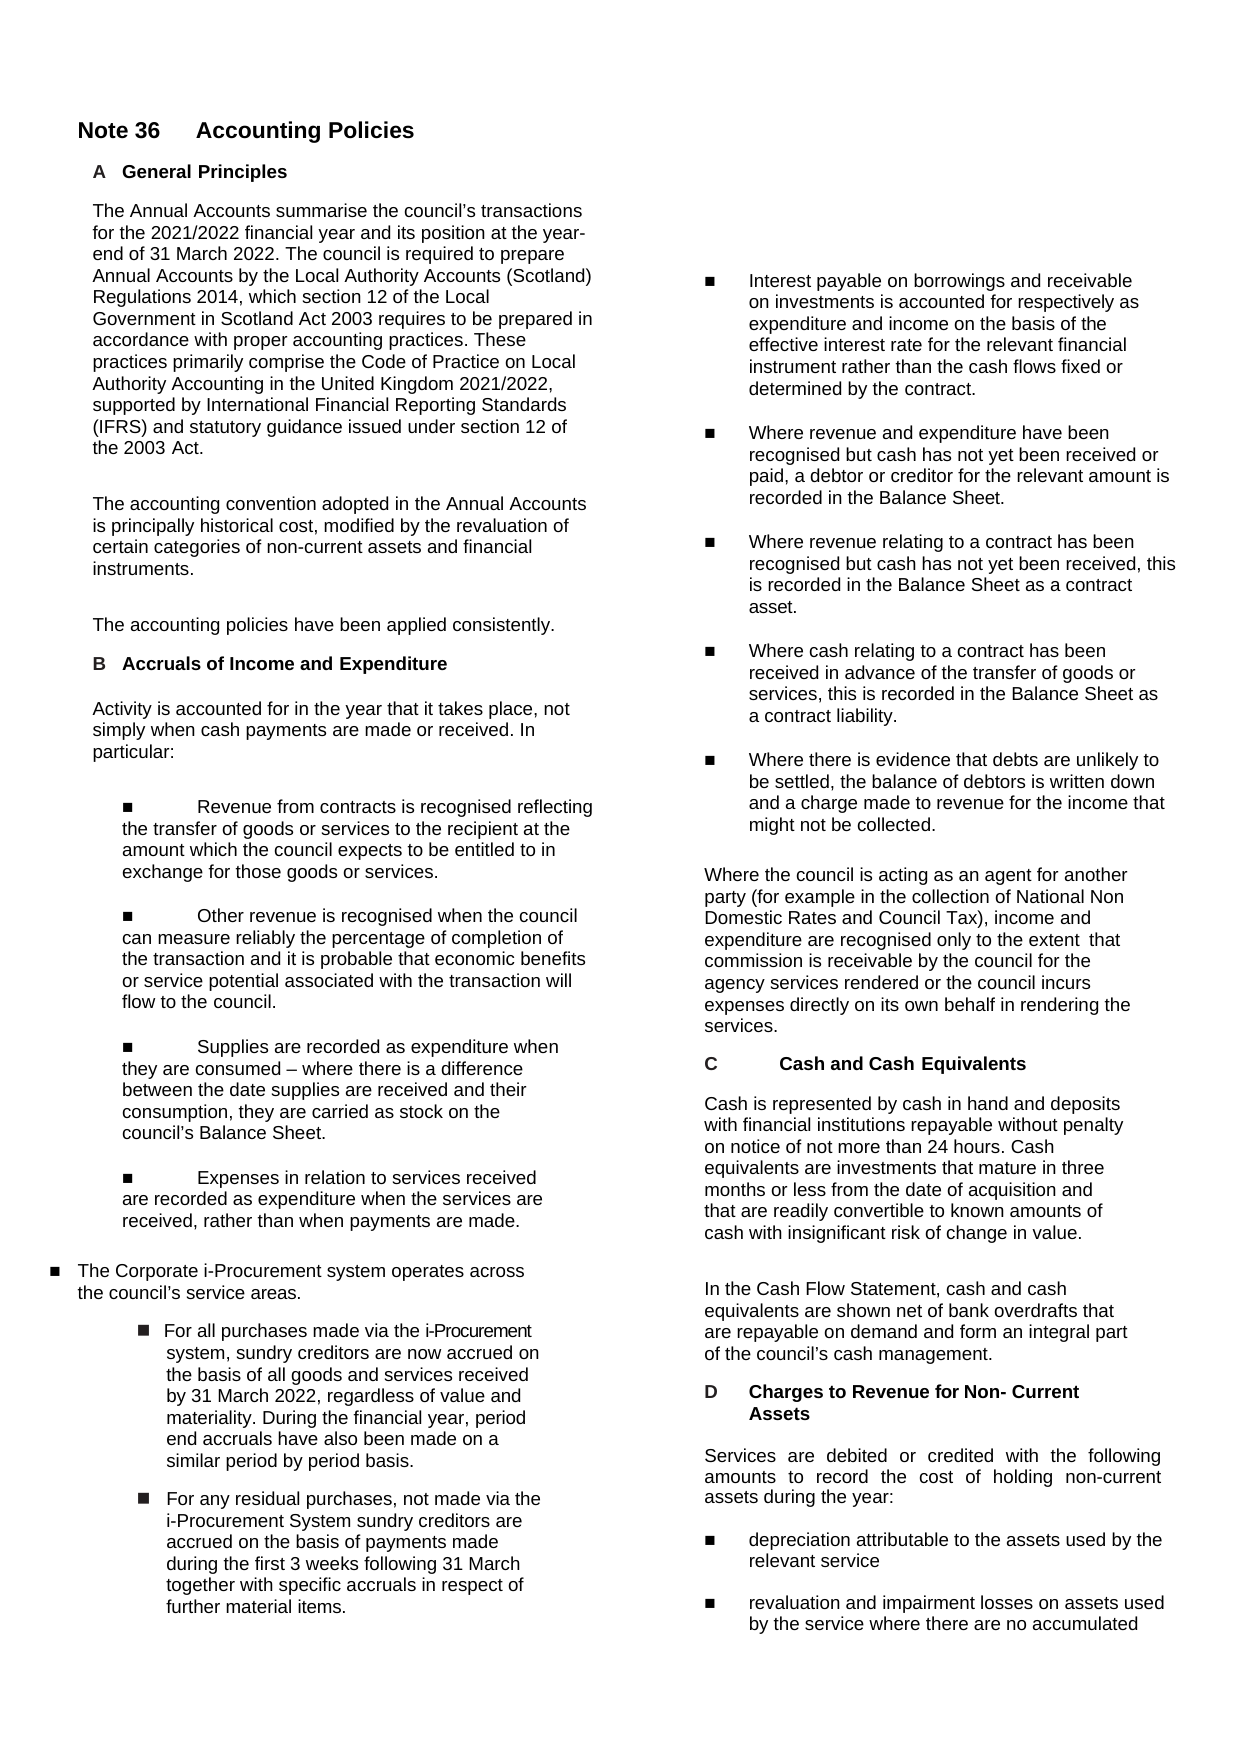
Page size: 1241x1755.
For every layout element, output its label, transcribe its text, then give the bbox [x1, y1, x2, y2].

list Expenses in relation to services received are recorded as expenditure when the services are received, rather than when payments are made. [122, 1167, 567, 1231]
text Cash is represented by cash in hand and deposits with financial institutions repayable without penalty on notice of not more than 24 hours. Cash equivalents are investments that mature in three months or less from the date of acquisition and that are readily convertible to known amounts of cash with insignificant risk of change in value. [704, 1092, 1125, 1243]
list Where revenue and expenditure have been recognised but cash has not yet been received or paid, a debtor or creditor for the relevant amount is recorded in the Balance Sheet. [704, 422, 1184, 508]
list Where there is evidence that debts are unlikely to be settled, the balance of debtors is written down and a charge made to revenue for the income that might not be collected. [704, 749, 1175, 835]
subtitle Accruals of Income and Expenditure [92, 652, 599, 674]
text The accounting policies have been applied consistently. [92, 614, 599, 636]
list Where cash relating to a contract has been received in advance of the transfer of goods or services, this is recorded in the Balance Sheet as a contract liability. [704, 640, 1171, 726]
list revaluation and impairment losses on assets used by the service where there are no accumulated [704, 1593, 1180, 1634]
text The Annual Accounts summarise the council’s transactions for the 2021/2022 financial year and its position at the year-end of 31 March 2022. The council is required to prepare Annual Accounts by the Local Authority Accounts (Scotland) Regulations 2014, which section 12 of the Local Government in Scotland Act 2003 requires to be prepared in accordance with proper accounting practices. These practices primarily comprise the Code of Practice on Local Authority Accounting in the United Kingdom 2021/2022, supported by International Financial Reporting Standards (IFRS) and statutory guidance issued under section 12 of the 2003 Act. [92, 200, 595, 459]
subtitle General Principles [92, 161, 599, 182]
list Interest payable on borrowings and receivable on investments is accounted for respectively as expenditure and income on the basis of the effective interest rate for the relevant financial instrument rather than the cash flows fixed or determined by the contract. [704, 269, 1141, 399]
list For all purchases made via the i-Procurement system, sundry creditors are now accrued on the basis of all goods and services received by 31 March 2022, regardless of value and materiality. During the financial year, period end accruals have also been made on a similar period by period basis. [136, 1320, 542, 1471]
subtitle Charges to Revenue for Non- Current Assets [704, 1381, 1110, 1424]
list The Corporate i-Procurement system operates across the council’s service areas. [49, 1260, 542, 1303]
subtitle Cash and Cash Equivalents [704, 1053, 1197, 1075]
list depreciation attributable to the assets used by the relevant service [704, 1530, 1181, 1571]
text Where the council is acting as an agent for another party (for example in the collection of National Non Domestic Rates and Council Tax), income and expenditure are recognised only to the extent that commission is receivable by the council for the agency services rendered or the council incurs expenses directly on its own behalf in rendering the services. [704, 864, 1140, 1036]
list Revenue from contracts is recognised reflecting the transfer of goods or services to the recipient at the amount which the council expects to be entitled to in exchange for those goods or services. [122, 796, 597, 882]
subtitle Note 36 Accounting Policies [77, 117, 599, 144]
list Supplies are recorded as expenditure when they are consumed – where there is a difference between the date supplies are received and their consumption, they are carried as stock on the council’s Balance Sheet. [122, 1036, 570, 1144]
text The accounting convention adopted in the Annual Accounts is principally historical cost, modified by the revaluation of certain categories of non-current assets and financial instruments. [92, 493, 599, 579]
list Other revenue is recognised when the council can measure reliably the percentage of completion of the transaction and it is probable that economic benefits or service potential associated with the transaction will flow to the council. [122, 905, 587, 1013]
list For any residual purchases, not made via the i-Procurement System sundry creditors are accrued on the basis of payments made during the first 3 weeks following 31 March together with specific accruals in respect of further material items. [136, 1488, 542, 1617]
list Where revenue relating to a contract has been recognised but cash has not yet been received, this is recorded in the Balance Sheet as a contract asset. [704, 531, 1182, 617]
text Services are debited or credited with the following amounts to record the cost of holding non-current assets during the year: [704, 1446, 1161, 1508]
text In the Cash Flow Statement, cash and cash equivalents are shown net of bank overdrafts that are repayable on demand and form an integral part of the council’s cash management. [704, 1278, 1140, 1364]
text Activity is accounted for in the year that it takes place, not simply when cash payments are made or received. In particular: [92, 697, 579, 762]
